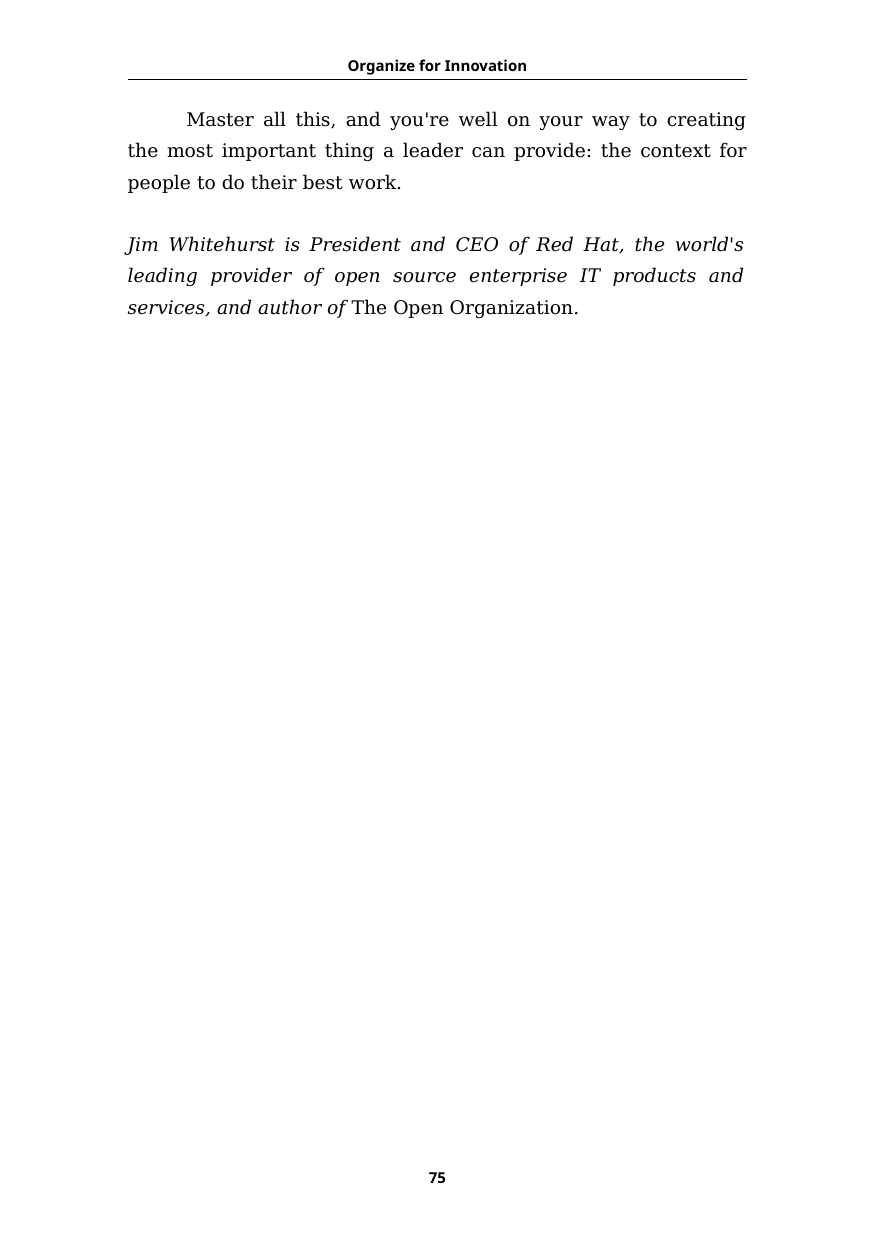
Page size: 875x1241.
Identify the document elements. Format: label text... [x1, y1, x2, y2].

text Jim Whitehurst is President and CEO of Red Hat, the world's leading provider of open source enterprise IT products and services, and author of The Open Organization. [127, 234, 747, 319]
text Master all this, and you're well on your way to creating the most important thing a leader can provide: the context for people to do their best work. [127, 109, 747, 194]
